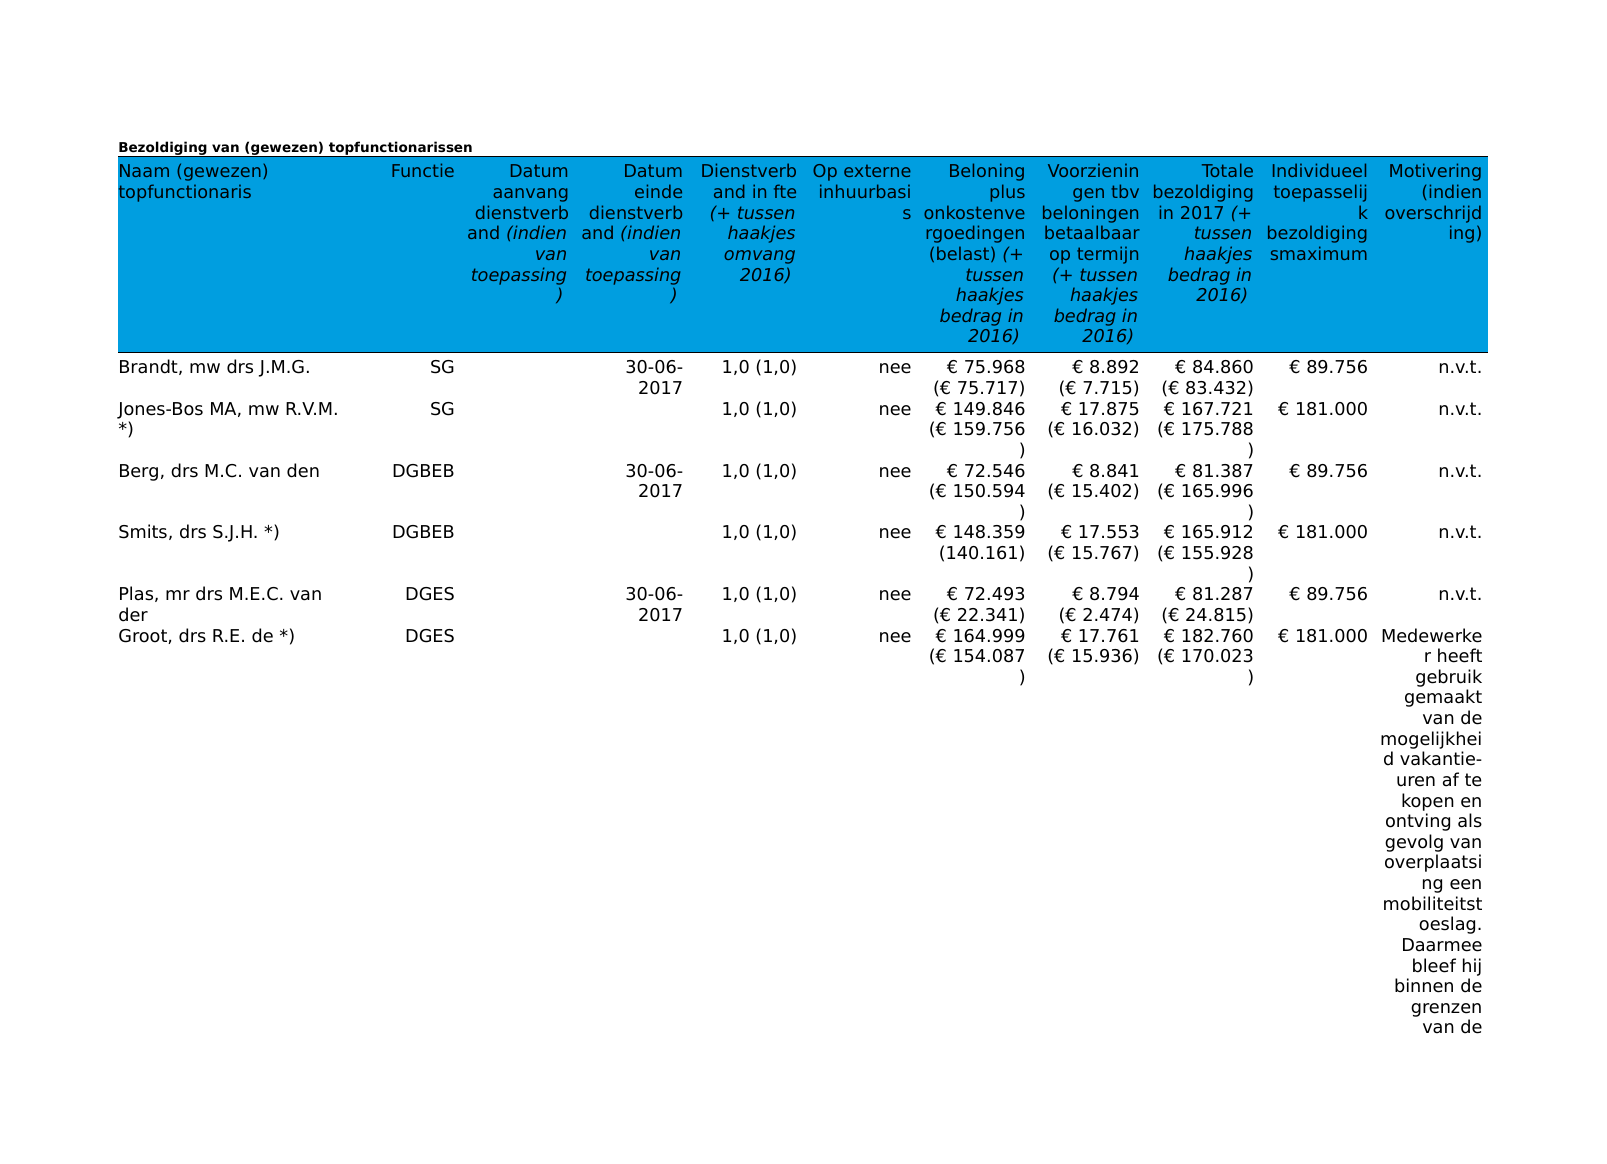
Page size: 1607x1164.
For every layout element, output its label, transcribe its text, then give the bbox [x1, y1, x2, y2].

table_cell [461, 626, 575, 1038]
table_cell Groot, drs R.E. de *) [118, 626, 346, 1038]
table_cell € 165.912 (€ 155.928) [1146, 523, 1260, 584]
table_cell nee [803, 584, 917, 626]
table_cell n.v.t. [1374, 461, 1488, 522]
table_cell nee [803, 399, 917, 461]
table_cell DGES [346, 626, 461, 1038]
table_cell 1,0 (1,0) [689, 461, 803, 522]
table_cell SG [346, 399, 461, 461]
table_cell [575, 523, 689, 584]
table_cell n.v.t. [1374, 353, 1488, 399]
table_cell € 17.875 (€ 16.032) [1031, 399, 1146, 461]
table_cell [461, 461, 575, 522]
table_cell Medewerker heeft gebruik gemaakt van de mogelijkheid vakantie-uren af te kopen en ontving als gevolg van overplaatsing een mobiliteitstoeslag. Daarmee bleef hij binnen de grenzen van de [1374, 626, 1488, 1038]
table_cell € 8.794 (€ 2.474) [1031, 584, 1146, 626]
table_cell 30-06-2017 [575, 353, 689, 399]
table_cell [461, 353, 575, 399]
table_cell 30-06-2017 [575, 461, 689, 522]
table_cell DGES [346, 584, 461, 626]
table_header Bezoldiging van (gewezen) topfunctionarissen [118, 140, 1488, 156]
table_cell € 164.999 (€ 154.087) [917, 626, 1031, 1038]
table_cell € 72.546 (€ 150.594) [917, 461, 1031, 522]
table_cell € 149.846 (€ 159.756) [917, 399, 1031, 461]
table_cell Dienstverband in fte (+ tussen haakjes omvang 2016) [689, 157, 803, 352]
table_cell nee [803, 461, 917, 522]
table_cell DGBEB [346, 523, 461, 584]
table_cell € 89.756 [1260, 461, 1374, 522]
table_cell nee [803, 523, 917, 584]
table_cell 30-06-2017 [575, 584, 689, 626]
table_cell € 89.756 [1260, 584, 1374, 626]
table_cell Brandt, mw drs J.M.G. [118, 353, 346, 399]
table_cell Plas, mr drs M.E.C. van der [118, 584, 346, 626]
table_cell € 182.760 (€ 170.023) [1146, 626, 1260, 1038]
table_cell Datum einde dienstverband (indien van toepassing) [575, 157, 689, 352]
table_cell 1,0 (1,0) [689, 523, 803, 584]
table_cell € 181.000 [1260, 523, 1374, 584]
table_cell Jones-Bos MA, mw R.V.M. *) [118, 399, 346, 461]
table_cell Individueel toepasselijk bezoldigingsmaximum [1260, 157, 1374, 352]
table_cell € 84.860 (€ 83.432) [1146, 353, 1260, 399]
table_cell € 81.387 (€ 165.996) [1146, 461, 1260, 522]
table_cell € 8.841 (€ 15.402) [1031, 461, 1146, 522]
table_cell n.v.t. [1374, 523, 1488, 584]
table_cell Op externe inhuurbasis [803, 157, 917, 352]
table_cell Voorzieningen tbv beloningen betaalbaar op termijn (+ tussen haakjes bedrag in 2016) [1031, 157, 1146, 352]
table_cell € 17.553 (€ 15.767) [1031, 523, 1146, 584]
table_cell € 148.359 (140.161) [917, 523, 1031, 584]
table_cell [461, 523, 575, 584]
table_cell 1,0 (1,0) [689, 584, 803, 626]
table_cell SG [346, 353, 461, 399]
table_cell € 8.892 (€ 7.715) [1031, 353, 1146, 399]
table_cell Smits, drs S.J.H. *) [118, 523, 346, 584]
table_cell € 72.493 (€ 22.341) [917, 584, 1031, 626]
table_cell [575, 399, 689, 461]
table_cell [461, 584, 575, 626]
table_cell € 81.287 (€ 24.815) [1146, 584, 1260, 626]
table_cell € 181.000 [1260, 626, 1374, 1038]
table_cell € 17.761 (€ 15.936) [1031, 626, 1146, 1038]
table_cell [461, 399, 575, 461]
table_cell Totale bezoldiging in 2017 (+ tussen haakjes bedrag in 2016) [1146, 157, 1260, 352]
table_cell € 75.968 (€ 75.717) [917, 353, 1031, 399]
table_cell 1,0 (1,0) [689, 399, 803, 461]
table_cell Berg, drs M.C. van den [118, 461, 346, 522]
table_cell nee [803, 626, 917, 1038]
table_cell Beloning plus onkostenvergoedingen (belast) (+ tussen haakjes bedrag in 2016) [917, 157, 1031, 352]
table_cell € 181.000 [1260, 399, 1374, 461]
table_cell Motivering (indien overschrijding) [1374, 157, 1488, 352]
table_cell Functie [346, 157, 461, 352]
table_cell nee [803, 353, 917, 399]
table_cell [575, 626, 689, 1038]
table_cell € 89.756 [1260, 353, 1374, 399]
table_cell n.v.t. [1374, 584, 1488, 626]
table_cell Naam (gewezen) topfunctionaris [118, 157, 346, 352]
table_cell 1,0 (1,0) [689, 353, 803, 399]
table_cell Datum aanvang dienstverband (indien van toepassing) [461, 157, 575, 352]
table_cell € 167.721 (€ 175.788) [1146, 399, 1260, 461]
table_cell DGBEB [346, 461, 461, 522]
table_cell 1,0 (1,0) [689, 626, 803, 1038]
table_cell n.v.t. [1374, 399, 1488, 461]
